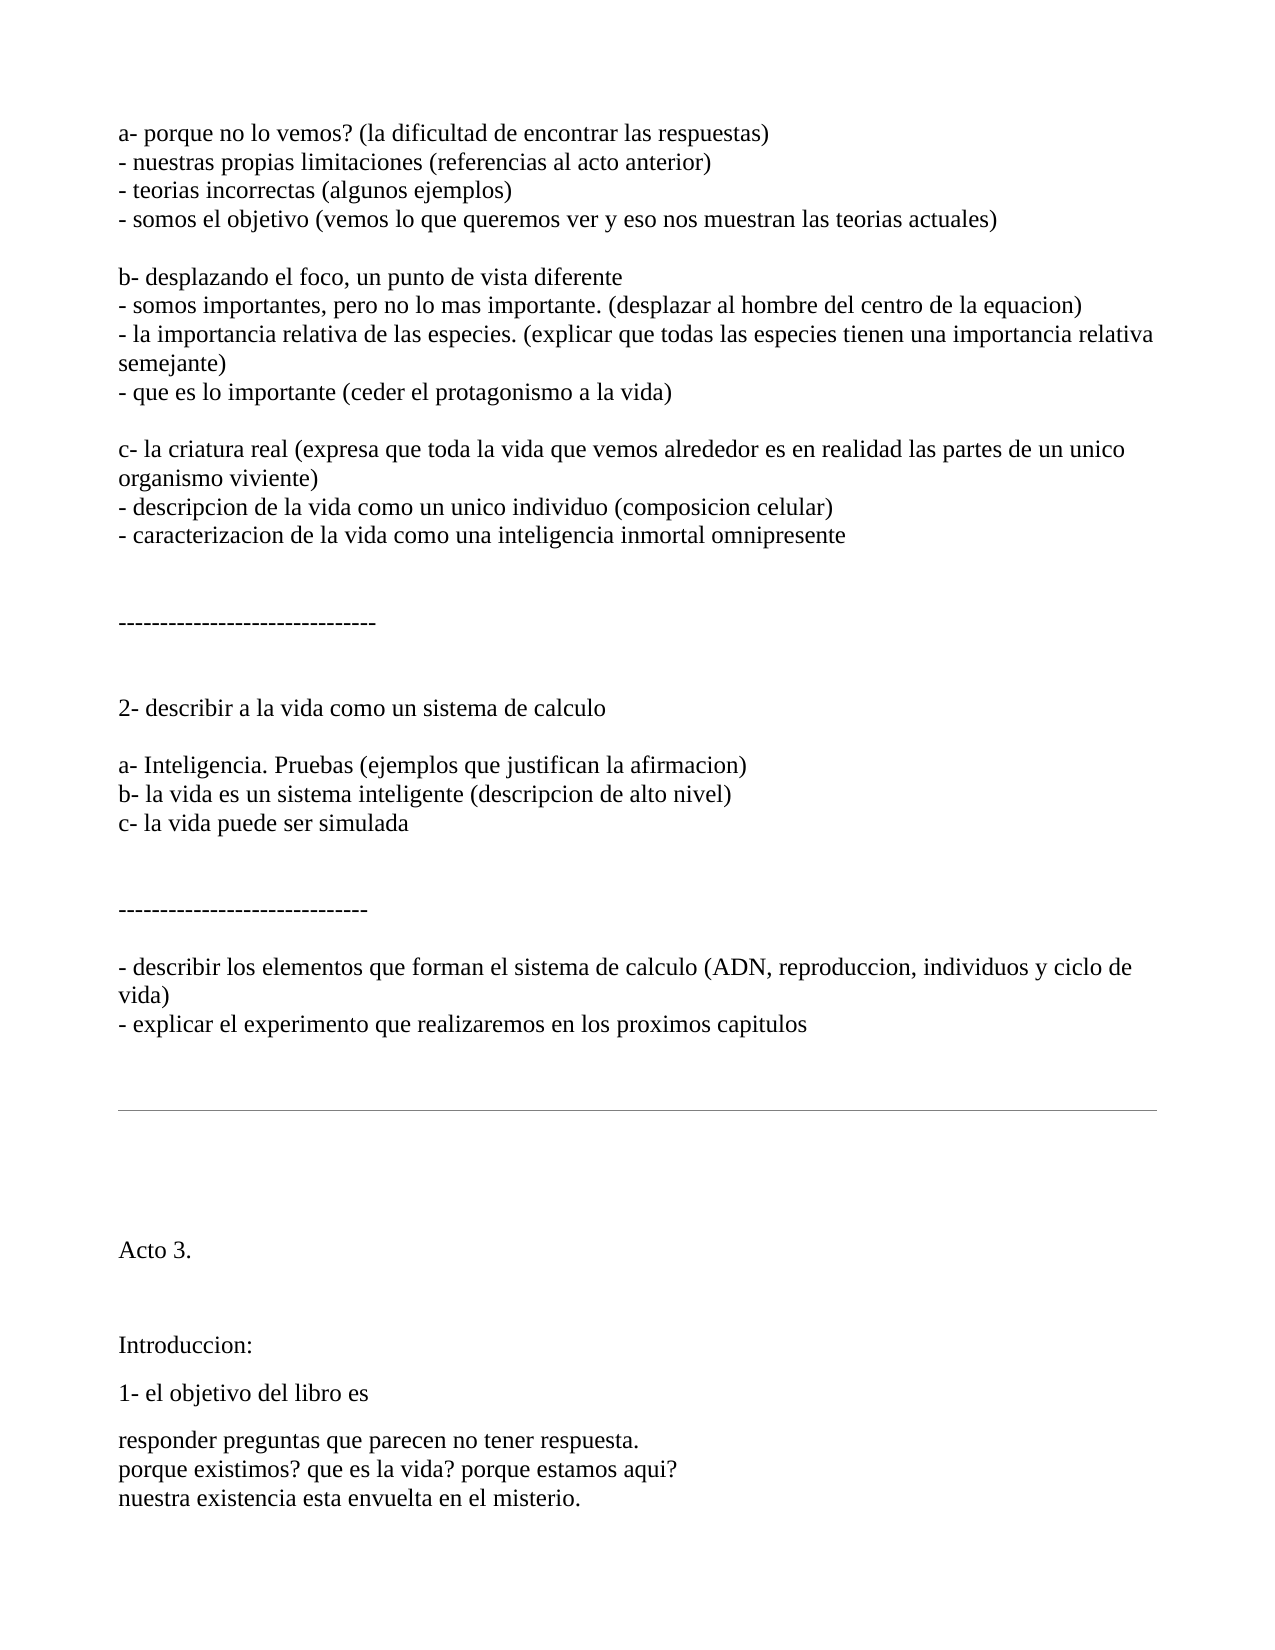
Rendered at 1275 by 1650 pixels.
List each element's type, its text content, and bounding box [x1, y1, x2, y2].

text - que es lo importante (ceder el protagonismo a la vida) [118, 377, 1157, 406]
text b- desplazando el foco, un punto de vista diferente [118, 262, 1157, 291]
text nuestra existencia esta envuelta en el misterio. [118, 1483, 1157, 1512]
text Acto 3. [118, 1235, 1157, 1264]
text - nuestras propias limitaciones (referencias al acto anterior) [118, 147, 1157, 176]
text ------------------------------ [118, 894, 1157, 923]
text responder preguntas que parecen no tener respuesta. [118, 1426, 1157, 1454]
text Introduccion: [118, 1330, 1157, 1359]
text a- Inteligencia. Pruebas (ejemplos que justifican la afirmacion) [118, 751, 1157, 779]
text a- porque no lo vemos? (la dificultad de encontrar las respuestas) [118, 118, 1157, 147]
text - teorias incorrectas (algunos ejemplos) [118, 176, 1157, 204]
text b- la vida es un sistema inteligente (descripcion de alto nivel) [118, 779, 1157, 808]
text - describir los elementos que forman el sistema de calculo (ADN, reproduccion, individuos y ciclo de vida) [118, 952, 1157, 1009]
text - descripcion de la vida como un unico individuo (composicion celular) [118, 492, 1157, 521]
text - caracterizacion de la vida como una inteligencia inmortal omnipresente [118, 521, 1157, 549]
text - somos importantes, pero no lo mas importante. (desplazar al hombre del centro de la equacion) [118, 291, 1157, 319]
text 2- describir a la vida como un sistema de calculo [118, 693, 1157, 722]
text - explicar el experimento que realizaremos en los proximos capitulos [118, 1009, 1157, 1038]
text c- la vida puede ser simulada [118, 808, 1157, 837]
text - somos el objetivo (vemos lo que queremos ver y eso nos muestran las teorias actuales) [118, 204, 1157, 233]
text c- la criatura real (expresa que toda la vida que vemos alrededor es en realidad las partes de un unico organismo viviente) [118, 434, 1157, 492]
text ------------------------------- [118, 607, 1157, 636]
text porque existimos? que es la vida? porque estamos aqui? [118, 1454, 1157, 1483]
text - la importancia relativa de las especies. (explicar que todas las especies tienen una importancia relativa semejante) [118, 319, 1157, 377]
text 1- el objetivo del libro es [118, 1378, 1157, 1407]
